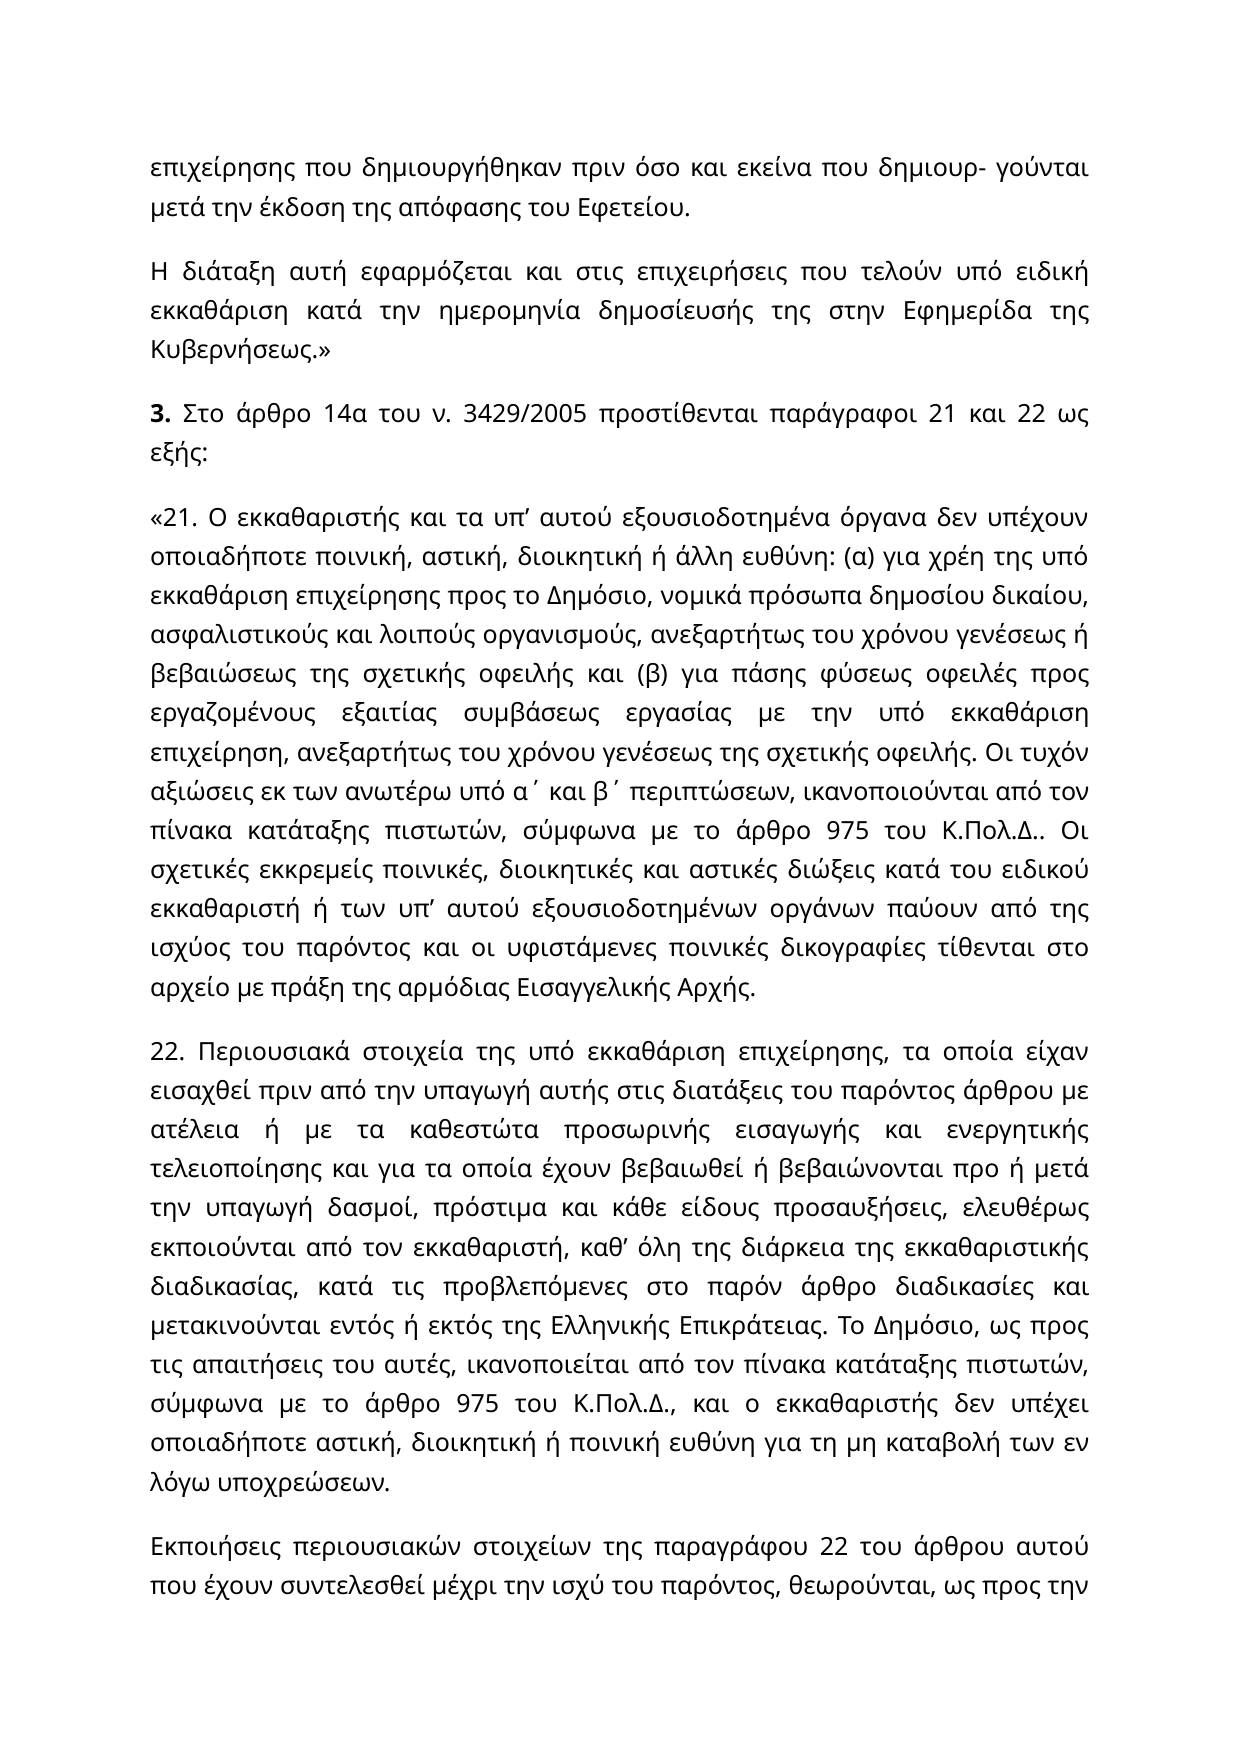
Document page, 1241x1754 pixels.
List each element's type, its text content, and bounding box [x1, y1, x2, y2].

text Η διάταξη αυτή εφαρμόζεται και στις επιχειρήσεις που τελούν υπό ειδική εκκαθάριση κατά την ημερομηνία δημοσίευσής της στην Εφημερίδα της Κυβερνήσεως.» [150, 253, 1090, 366]
text επιχείρησης που δημιουργήθηκαν πριν όσο και εκείνα που δημιουρ- γούνται μετά την έκδοση της απόφασης του Εφετείου. [150, 150, 1090, 223]
text 22. Περιουσιακά στοιχεία της υπό εκκαθάριση επιχείρησης, τα οποία είχαν εισαχθεί πριν από την υπαγωγή αυτής στις διατάξεις του παρόντος άρθρου με ατέλεια ή με τα καθεστώτα προσωρινής εισαγωγής και ενεργητικής τελειοποίησης και για τα οποία έχουν βεβαιωθεί ή βεβαιώνονται προ ή μετά την υπαγωγή δασμοί, πρόστιμα και κάθε είδους προσαυξήσεις, ελευθέρως εκποιούνται από τον εκκαθαριστή, καθ’ όλη της διάρκεια της εκκαθαριστικής διαδικασίας, κατά τις προβλεπόμενες στο παρόν άρθρο διαδικασίες και μετακινούνται εντός ή εκτός της Ελληνικής Επικράτειας. Το Δημόσιο, ως προς τις απαιτήσεις του αυτές, ικανοποιείται από τον πίνακα κατάταξης πιστωτών, σύμφωνα με το άρθρο 975 του Κ.Πολ.Δ., και ο εκκαθαριστής δεν υπέχει οποιαδήποτε αστική, διοικητική ή ποινική ευθύνη για τη μη καταβολή των εν λόγω υποχρεώσεων. [150, 1033, 1090, 1498]
text 3. Στο άρθρο 14α του ν. 3429/2005 προστίθενται παράγραφοι 21 και 22 ως εξής: [150, 396, 1090, 469]
text Εκποιήσεις περιουσιακών στοιχείων της παραγράφου 22 του άρθρου αυτού που έχουν συντελεσθεί μέχρι την ισχύ του παρόντος, θεωρούνται, ως προς την [150, 1528, 1090, 1602]
text «21. O εκκαθαριστής και τα υπ’ αυτού εξουσιοδοτημένα όργανα δεν υπέχουν οποιαδήποτε ποινική, αστική, διοικητική ή άλλη ευθύνη: (α) για χρέη της υπό εκκαθάριση επιχείρησης προς το Δημόσιο, νομικά πρόσωπα δημοσίου δικαίου, ασφαλιστικούς και λοιπούς οργανισμούς, ανεξαρτήτως του χρόνου γενέσεως ή βεβαιώσεως της σχετικής οφειλής και (β) για πάσης φύσεως οφειλές προς εργαζομένους εξαιτίας συμβάσεως εργασίας με την υπό εκκαθάριση επιχείρηση, ανεξαρτήτως του χρόνου γενέσεως της σχετικής οφειλής. Οι τυχόν αξιώσεις εκ των ανωτέρω υπό α΄ και β΄ περιπτώσεων, ικανοποιούνται από τον πίνακα κατάταξης πιστωτών, σύμφωνα με το άρθρο 975 του Κ.Πολ.Δ.. Οι σχετικές εκκρεμείς ποινικές, διοικητικές και αστικές διώξεις κατά του ειδικού εκκαθαριστή ή των υπ’ αυτού εξουσιοδοτημένων οργάνων παύουν από της ισχύος του παρόντος και οι υφιστάμενες ποινικές δικογραφίες τίθενται στο αρχείο με πράξη της αρμόδιας Εισαγγελικής Αρχής. [150, 499, 1090, 1003]
